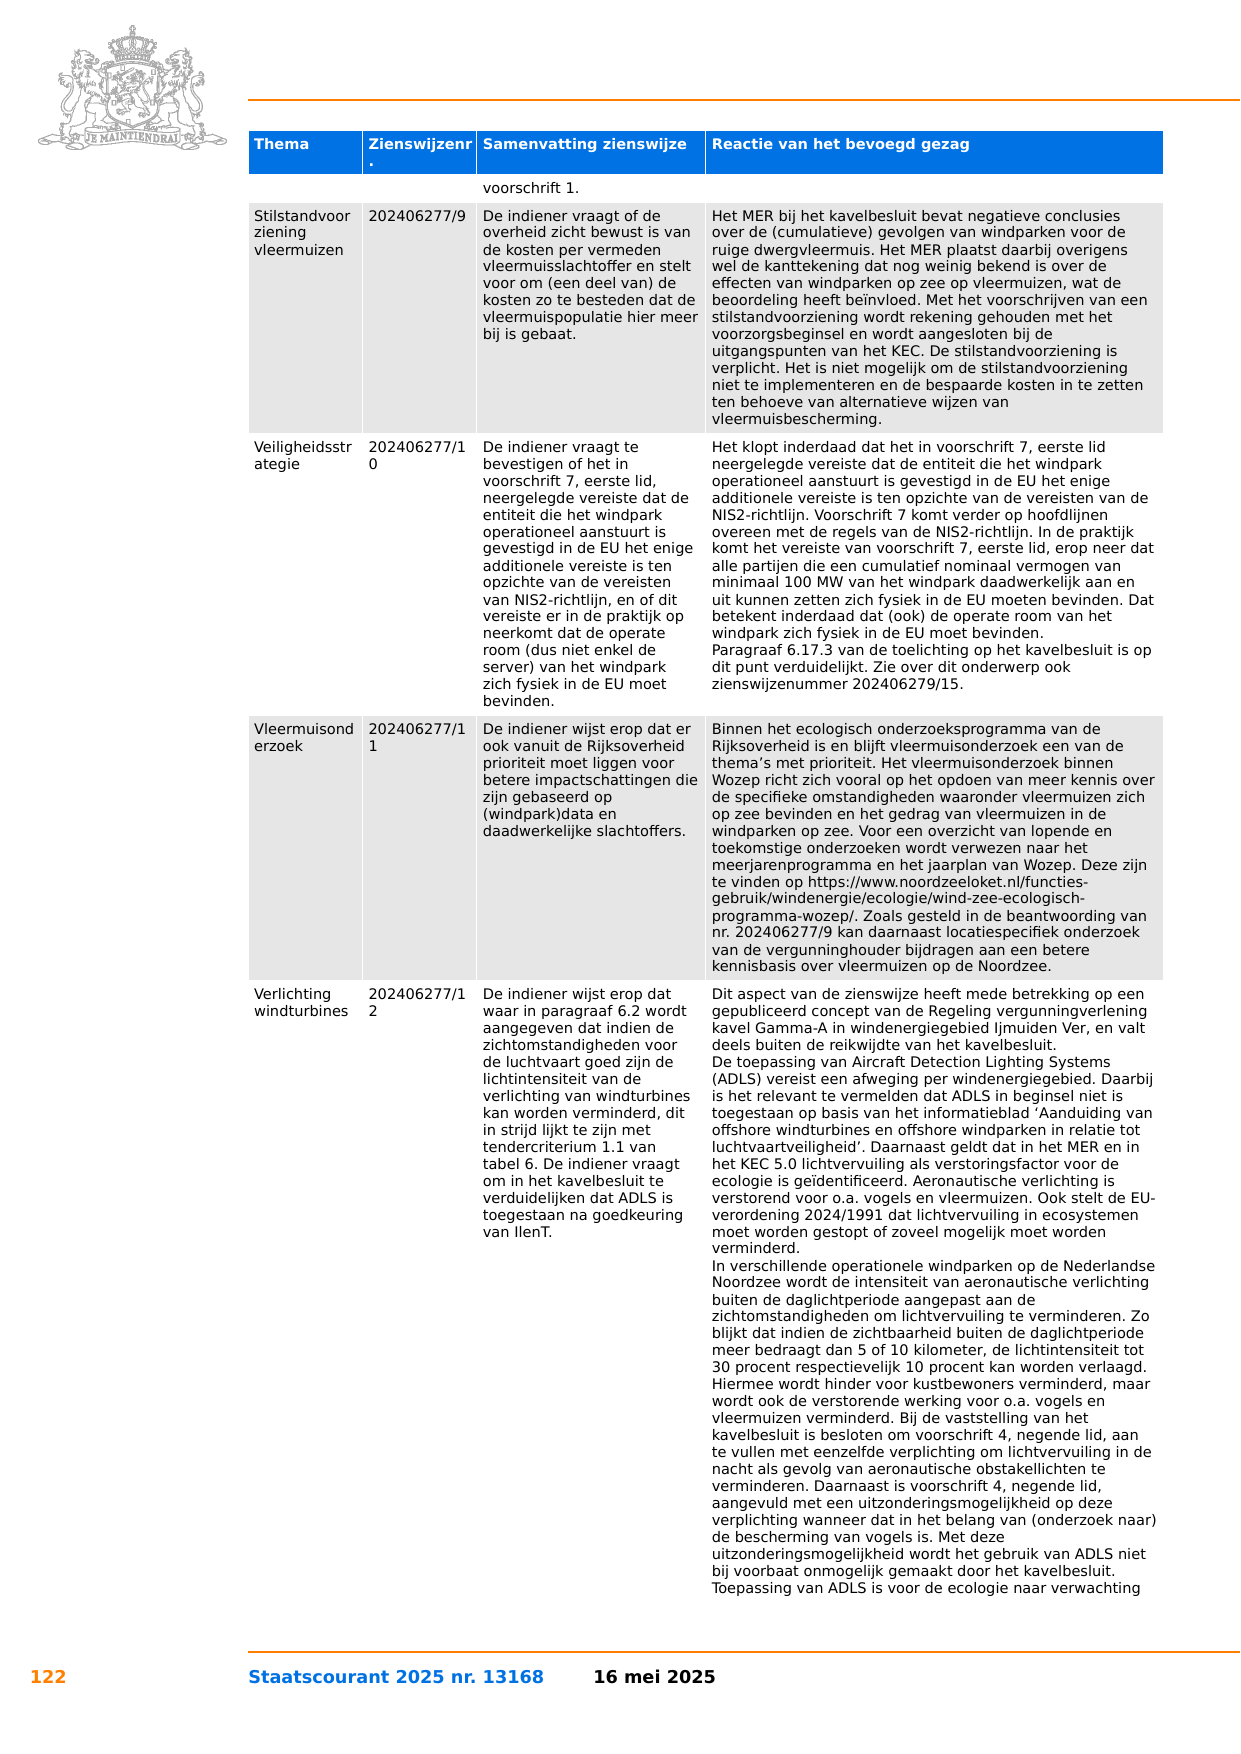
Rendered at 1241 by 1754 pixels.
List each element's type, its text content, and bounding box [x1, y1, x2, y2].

table_header Thema [249, 131, 362, 174]
table_cell 202406277/11 [363, 716, 476, 980]
table_cell Vleermuisonderzoek [249, 716, 362, 980]
table_cell [363, 175, 476, 202]
table_cell [706, 175, 1163, 202]
table_cell 202406277/9 [363, 203, 476, 433]
table_cell 202406277/12 [363, 981, 476, 1602]
table_cell Dit aspect van de zienswijze heeft mede betrekking op een gepubliceerd concept van de Regeling vergunningverlening kavel Gamma-A in windenergiegebied Ijmuiden Ver, en valt deels buiten de reikwijdte van het kavelbesluit. De toepassing van Aircraft Detection Lighting Systems (ADLS) vereist een afweging per windenergiegebied. Daarbij is het relevant te vermelden dat ADLS in beginsel niet is toegestaan op basis van het informatieblad ‘Aanduiding van offshore windturbines en offshore windparken in relatie tot luchtvaartveiligheid’. Daarnaast geldt dat in het MER en in het KEC 5.0 lichtvervuiling als verstoringsfactor voor de ecologie is geïdentificeerd. Aeronautische verlichting is verstorend voor o.a. vogels en vleermuizen. Ook stelt de EU-verordening 2024/1991 dat lichtvervuiling in ecosystemen moet worden gestopt of zoveel mogelijk moet worden verminderd. In verschillende operationele windparken op de Nederlandse Noordzee wordt de intensiteit van aeronautische verlichting buiten de daglichtperiode aangepast aan de zichtomstandigheden om lichtvervuiling te verminderen. Zo blijkt dat indien de zichtbaarheid buiten de daglichtperiode meer bedraagt dan 5 of 10 kilometer, de lichtintensiteit tot 30 procent respectievelijk 10 procent kan worden verlaagd. Hiermee wordt hinder voor kustbewoners verminderd, maar wordt ook de verstorende werking voor o.a. vogels en vleermuizen verminderd. Bij de vaststelling van het kavelbesluit is besloten om voorschrift 4, negende lid, aan te vullen met eenzelfde verplichting om lichtvervuiling in de nacht als gevolg van aeronautische obstakellichten te verminderen. Daarnaast is voorschrift 4, negende lid, aangevuld met een uitzonderingsmogelijkheid op deze verplichting wanneer dat in het belang van (onderzoek naar) de bescherming van vogels is. Met deze uitzonderingsmogelijkheid wordt het gebruik van ADLS niet bij voorbaat onmogelijk gemaakt door het kavelbesluit. Toepassing van ADLS is voor de ecologie naar verwachting [706, 981, 1163, 1602]
table_cell De indiener vraagt of de overheid zicht bewust is van de kosten per vermeden vleermuisslachtoffer en stelt voor om (een deel van) de kosten zo te besteden dat de vleermuispopulatie hier meer bij is gebaat. [477, 203, 705, 433]
table_cell 202406277/10 [363, 434, 476, 715]
table_cell Binnen het ecologisch onderzoeksprogramma van de Rijksoverheid is en blijft vleermuisonderzoek een van de thema’s met prioriteit. Het vleermuisonderzoek binnen Wozep richt zich vooral op het opdoen van meer kennis over de specifieke omstandigheden waaronder vleermuizen zich op zee bevinden en het gedrag van vleermuizen in de windparken op zee. Voor een overzicht van lopende en toekomstige onderzoeken wordt verwezen naar het meerjarenprogramma en het jaarplan van Wozep. Deze zijn te vinden op https://www.noordzeeloket.nl/functies-gebruik/windenergie/ecologie/wind-zee-ecologisch-programma-wozep/. Zoals gesteld in de beantwoording van nr. 202406277/9 kan daarnaast locatiespecifiek onderzoek van de vergunninghouder bijdragen aan een betere kennisbasis over vleermuizen op de Noordzee. [706, 716, 1163, 980]
table_cell Stilstandvoorziening vleermuizen [249, 203, 362, 433]
table_header Samenvatting zienswijze [477, 131, 705, 174]
table_cell De indiener wijst erop dat waar in paragraaf 6.2 wordt aangegeven dat indien de zichtomstandigheden voor de luchtvaart goed zijn de lichtintensiteit van de verlichting van windturbines kan worden verminderd, dit in strijd lijkt te zijn met tendercriterium 1.1 van tabel 6. De indiener vraagt om in het kavelbesluit te verduidelijken dat ADLS is toegestaan na goedkeuring van IlenT. [477, 981, 705, 1602]
table_cell voorschrift 1. [477, 175, 705, 202]
table_cell Veiligheidsstrategie [249, 434, 362, 715]
table_cell Het klopt inderdaad dat het in voorschrift 7, eerste lid neergelegde vereiste dat de entiteit die het windpark operationeel aanstuurt is gevestigd in de EU het enige additionele vereiste is ten opzichte van de vereisten van de NIS2-richtlijn. Voorschrift 7 komt verder op hoofdlijnen overeen met de regels van de NIS2-richtlijn. In de praktijk komt het vereiste van voorschrift 7, eerste lid, erop neer dat alle partijen die een cumulatief nominaal vermogen van minimaal 100 MW van het windpark daadwerkelijk aan en uit kunnen zetten zich fysiek in de EU moeten bevinden. Dat betekent inderdaad dat (ook) de operate room van het windpark zich fysiek in de EU moet bevinden. Paragraaf 6.17.3 van de toelichting op het kavelbesluit is op dit punt verduidelijkt. Zie over dit onderwerp ook zienswijzenummer 202406279/15. [706, 434, 1163, 715]
table_cell De indiener vraagt te bevestigen of het in voorschrift 7, eerste lid, neergelegde vereiste dat de entiteit die het windpark operationeel aanstuurt is gevestigd in de EU het enige additionele vereiste is ten opzichte van de vereisten van NIS2-richtlijn, en of dit vereiste er in de praktijk op neerkomt dat de operate room (dus niet enkel de server) van het windpark zich fysiek in de EU moet bevinden. [477, 434, 705, 715]
table_cell De indiener wijst erop dat er ook vanuit de Rijksoverheid prioriteit moet liggen voor betere impactschattingen die zijn gebaseerd op (windpark)data en daadwerkelijke slachtoffers. [477, 716, 705, 980]
table_header Reactie van het bevoegd gezag [706, 131, 1163, 174]
table_cell [249, 175, 362, 202]
picture [38, 25, 227, 150]
table_header Zienswijzenr. [363, 131, 476, 174]
table_cell Verlichting windturbines [249, 981, 362, 1602]
table_cell Het MER bij het kavelbesluit bevat negatieve conclusies over de (cumulatieve) gevolgen van windparken voor de ruige dwergvleermuis. Het MER plaatst daarbij overigens wel de kanttekening dat nog weinig bekend is over de effecten van windparken op zee op vleermuizen, wat de beoordeling heeft beïnvloed. Met het voorschrijven van een stilstandvoorziening wordt rekening gehouden met het voorzorgsbeginsel en wordt aangesloten bij de uitgangspunten van het KEC. De stilstandvoorziening is verplicht. Het is niet mogelijk om de stilstandvoorziening niet te implementeren en de bespaarde kosten in te zetten ten behoeve van alternatieve wijzen van vleermuisbescherming. [706, 203, 1163, 433]
